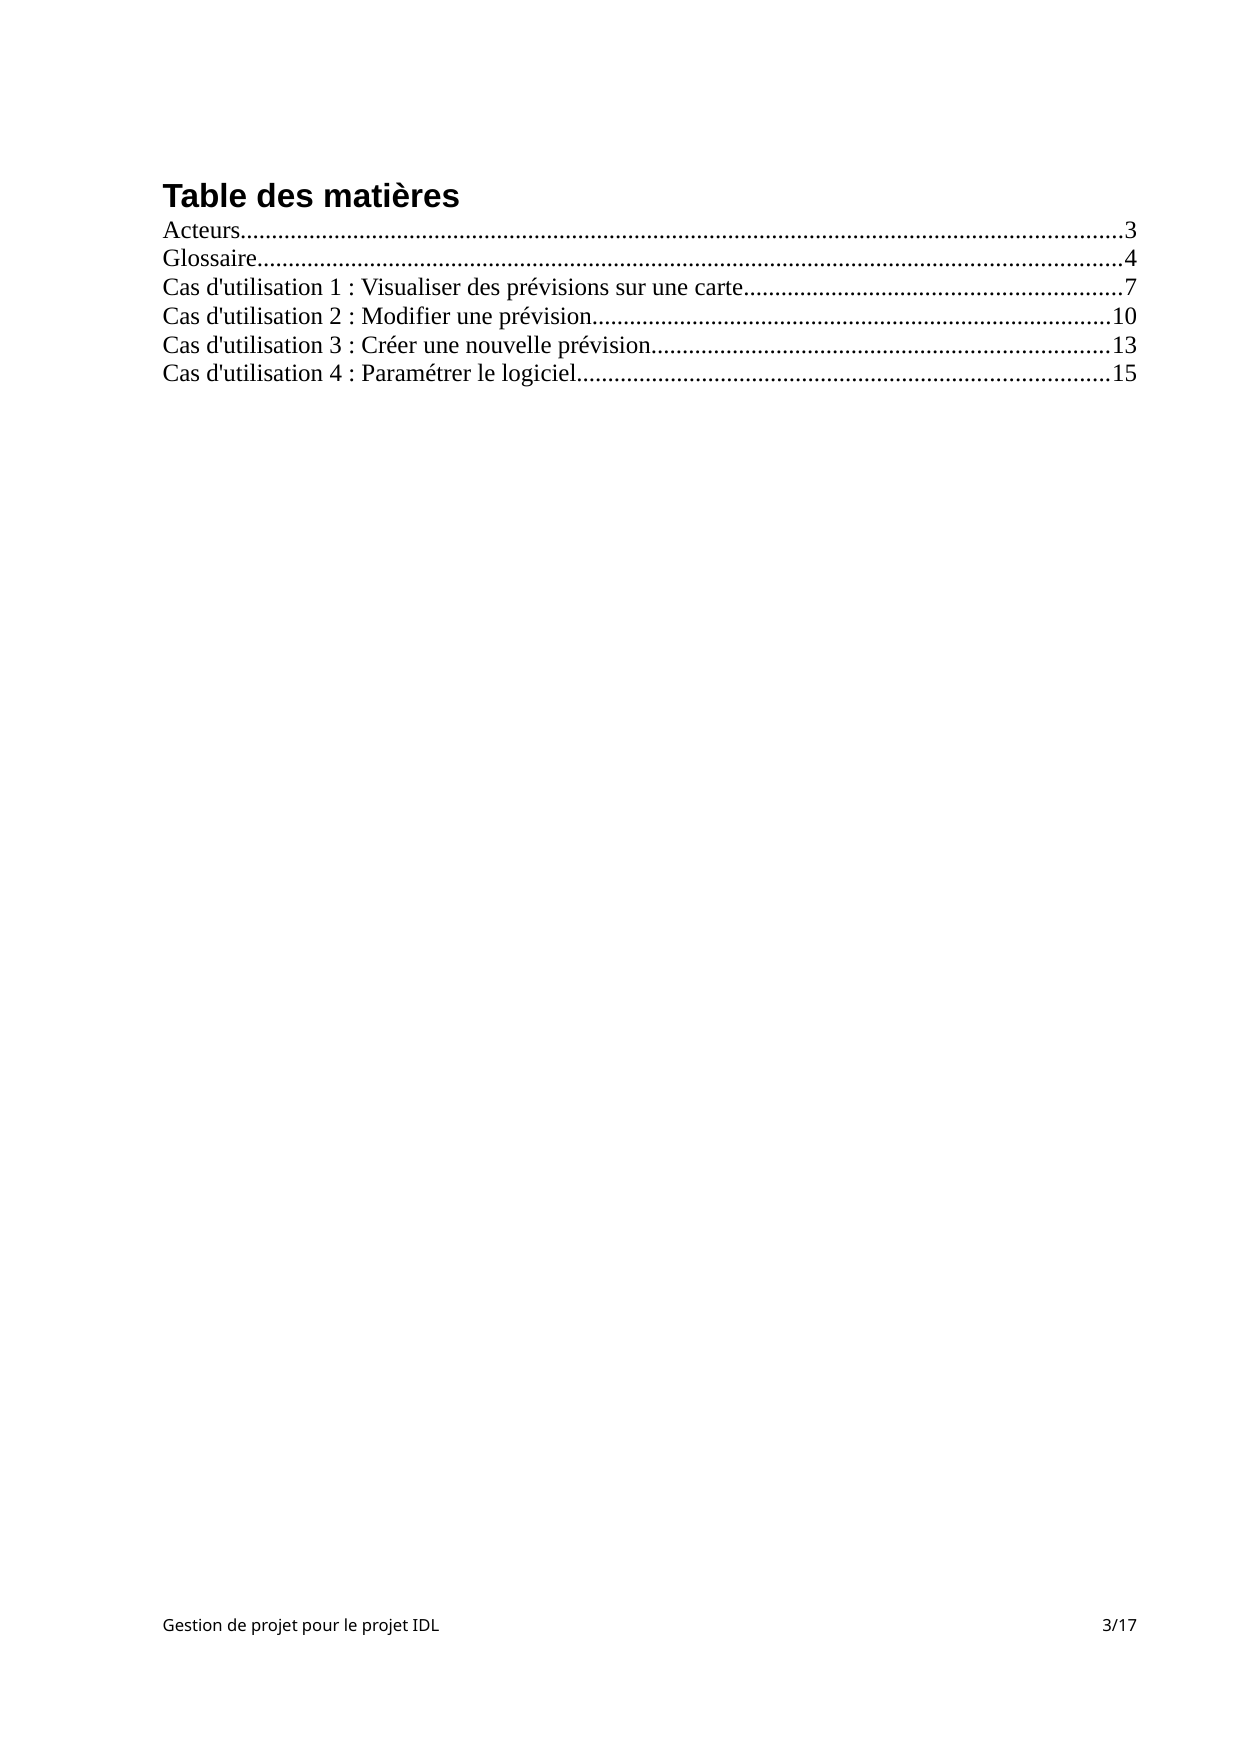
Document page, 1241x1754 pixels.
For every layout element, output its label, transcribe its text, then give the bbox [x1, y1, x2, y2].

text Cas d'utilisation 1 : Visualiser des prévisions sur une carte 7 [162, 272, 1137, 301]
text Cas d'utilisation 2 : Modifier une prévision 10 [162, 301, 1137, 330]
text Glossaire 4 [162, 243, 1137, 272]
text Cas d'utilisation 3 : Créer une nouvelle prévision 13 [162, 330, 1137, 358]
text Acteurs 3 [162, 215, 1137, 243]
subtitle Table des matières [162, 176, 1137, 215]
text Cas d'utilisation 4 : Paramétrer le logiciel 15 [162, 358, 1137, 387]
